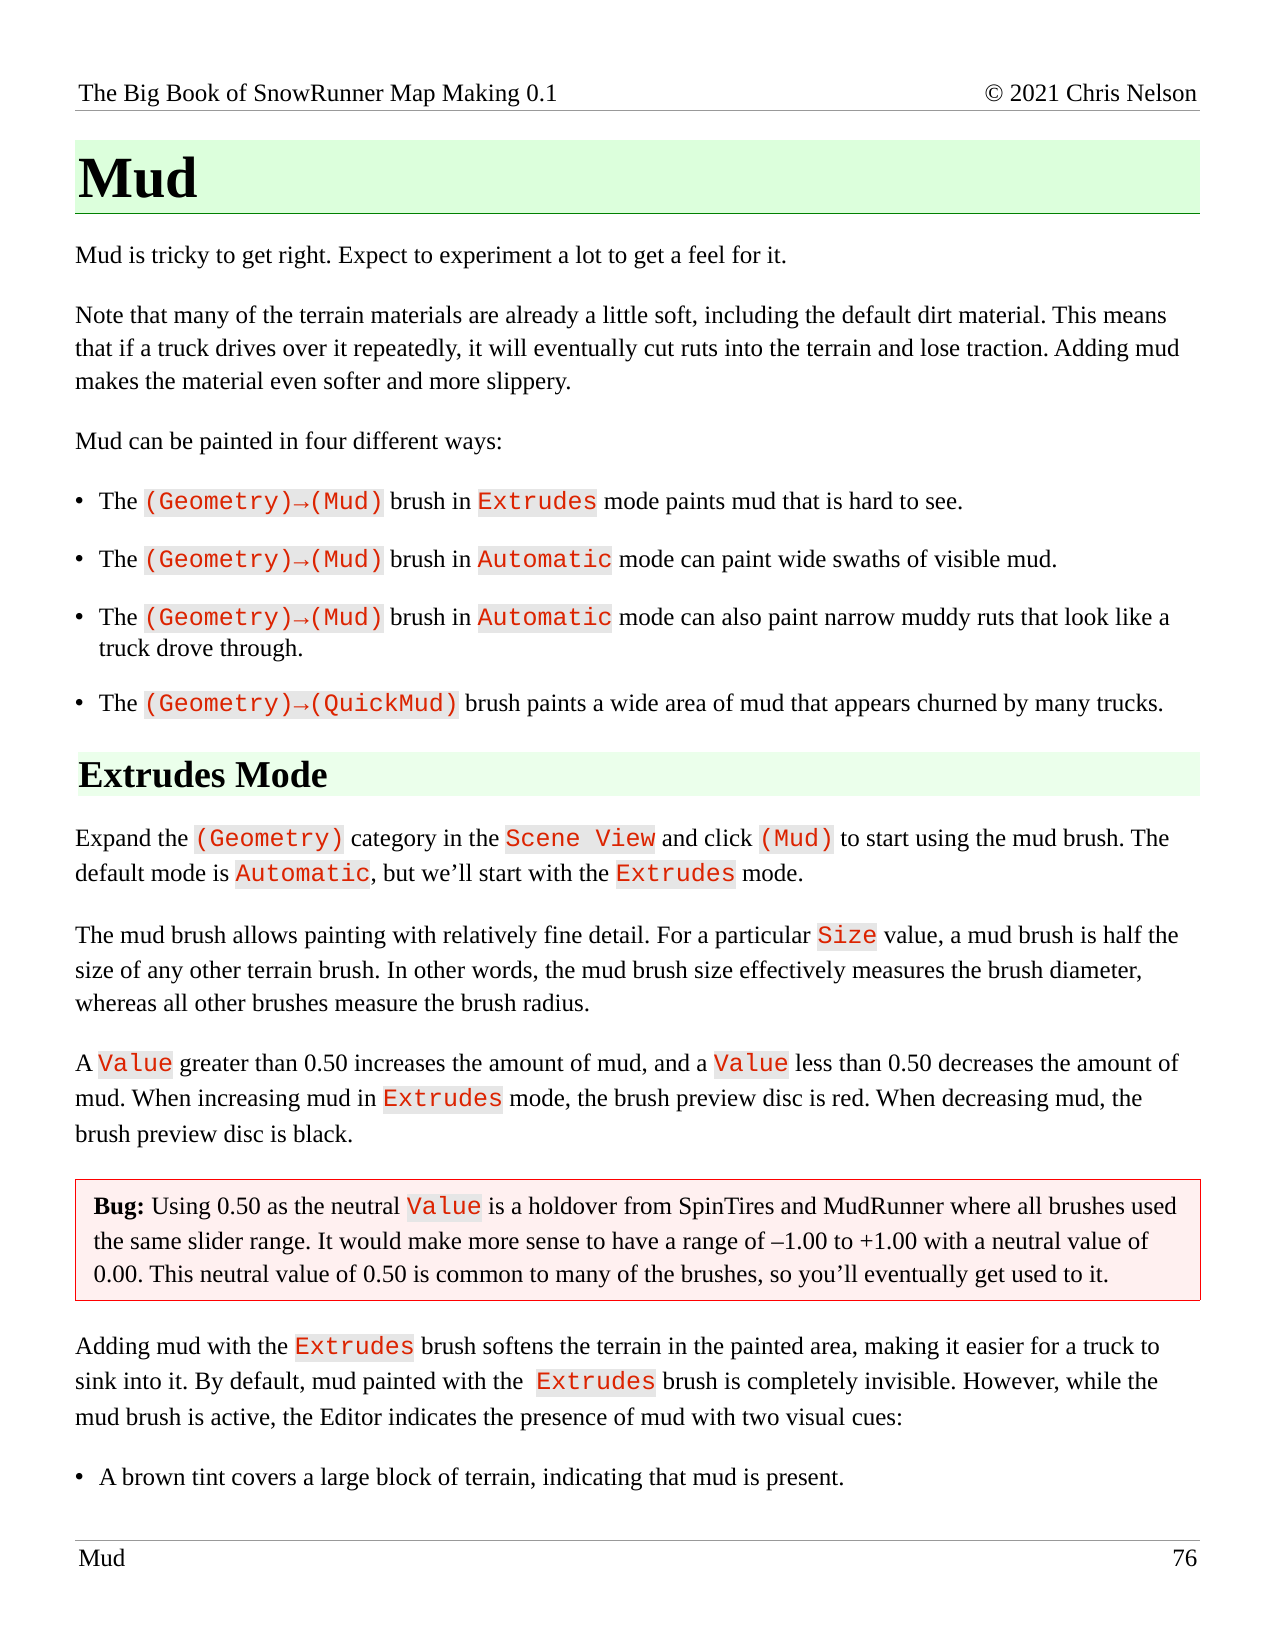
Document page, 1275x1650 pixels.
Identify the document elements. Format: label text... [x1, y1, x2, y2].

list The (Geometry)→(Mud) brush in Automatic mode can paint wide swaths of visible mud. [75, 544, 1200, 575]
text Note that many of the terrain materials are already a little soft, including the default dirt material. This means that if a truck drives over it repeatedly, it will eventually cut ruts into the terrain and lose traction. Adding mud makes the material even softer and more slippery. [75, 300, 1200, 395]
text A Value greater than 0.50 increases the amount of mud, and a Value less than 0.50 decreases the amount of mud. When increasing mud in Extrudes mode, the brush preview disc is red. When decreasing mud, the brush preview disc is black. [75, 1048, 1200, 1147]
text Adding mud with the Extrudes brush softens the terrain in the painted area, making it easier for a truck to sink into it. By default, mud painted with the Extrudes brush is completely invisible. However, while the mud brush is active, the Editor indicates the presence of mud with two visual cues: [75, 1331, 1200, 1430]
list The (Geometry)→(Mud) brush in Automatic mode can also paint narrow muddy ruts that look like a truck drove through. [75, 602, 1200, 661]
text The mud brush allows painting with relatively fine detail. For a particular Size value, a mud brush is half the size of any other terrain brush. In other words, the mud brush size effectively measures the brush diameter, whereas all other brushes measure the brush radius. [75, 920, 1200, 1017]
text Expand the (Geometry) category in the Scene View and click (Mud) to start using the mud brush. The default mode is Automatic, but we’ll start with the Extrudes mode. [75, 823, 1200, 889]
list The (Geometry)→(Mud) brush in Extrudes mode paints mud that is hard to see. [75, 486, 1200, 517]
list The (Geometry)→(QuickMud) brush paints a wide area of mud that appears churned by many trucks. [75, 688, 1200, 719]
text Mud is tricky to get right. Expect to experiment a lot to get a feel for it. [75, 240, 1200, 269]
text Mud can be painted in four different ways: [75, 426, 1200, 455]
list A brown tint covers a large block of terrain, indicating that mud is present. [75, 1462, 1200, 1490]
subtitle Extrudes Mode [78, 752, 1200, 796]
subtitle Mud [75, 140, 1200, 213]
list Using 0.50 as the neutral Value is a holdover from SpinTires and MudRunner where all brushes used the same slider range. It would make more sense to have a range of –1.00 to +1.00 with a neutral value of 0.00. This neutral value of 0.50 is common to many of the brushes, so you’ll eventually get used to it. [76, 1180, 1200, 1300]
